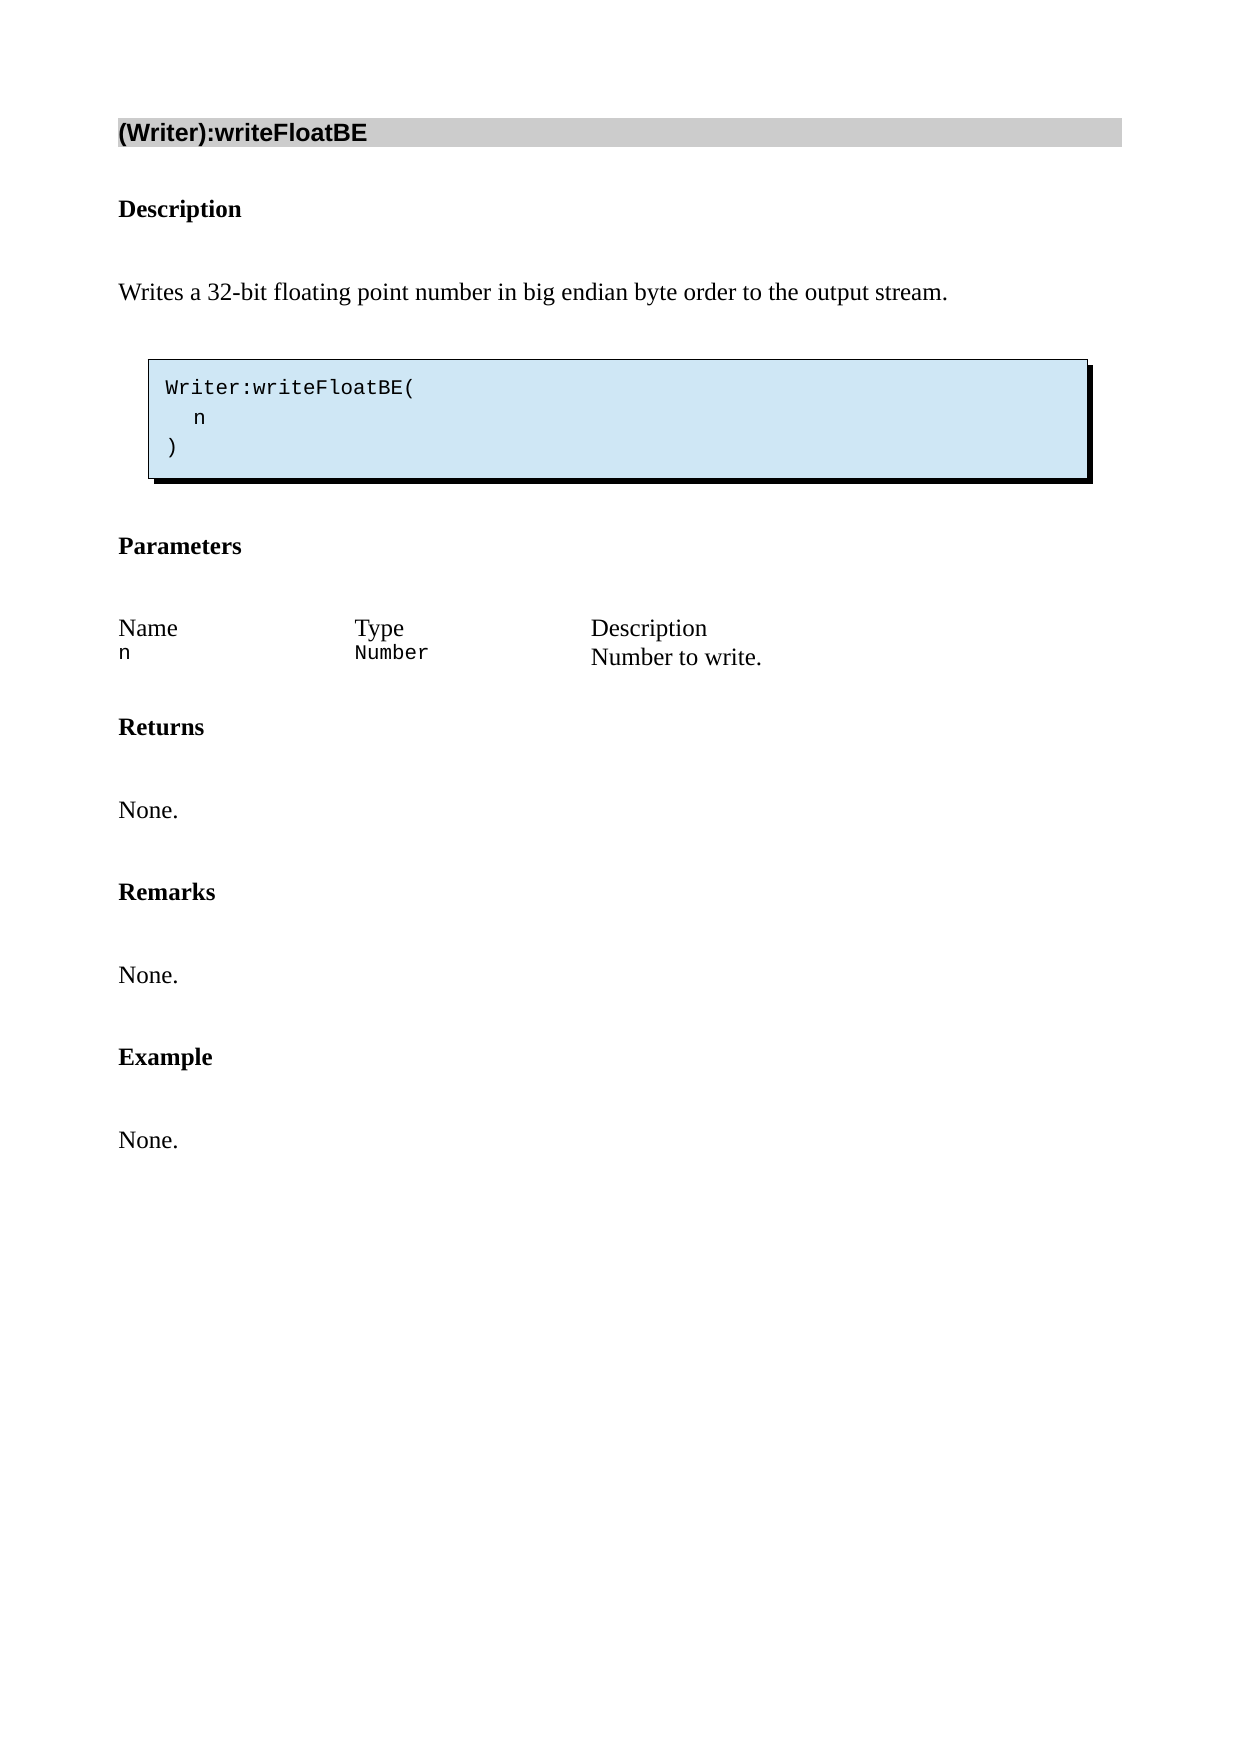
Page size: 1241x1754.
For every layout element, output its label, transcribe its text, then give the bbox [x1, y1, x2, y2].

text Example [118, 1042, 1122, 1071]
table_header Description [591, 614, 1122, 642]
text n [149, 389, 1087, 418]
text None. [118, 1125, 1122, 1153]
text Description [118, 194, 1122, 223]
text Returns [118, 712, 1122, 741]
text Remarks [118, 877, 1122, 906]
subtitle (Writer):writeFloatBE [118, 118, 1122, 147]
table_cell n [118, 642, 354, 671]
text ) [149, 418, 1087, 478]
text Writer:writeFloatBE( [149, 360, 1087, 389]
text Writes a 32-bit floating point number in big endian byte order to the output stream. [118, 277, 1122, 306]
table_cell Number to write. [591, 642, 1122, 671]
text None. [118, 960, 1122, 988]
table_cell Number [354, 642, 591, 671]
table_header Name [118, 614, 354, 642]
text Parameters [118, 531, 1122, 560]
text None. [118, 795, 1122, 823]
table_header Type [354, 614, 591, 642]
